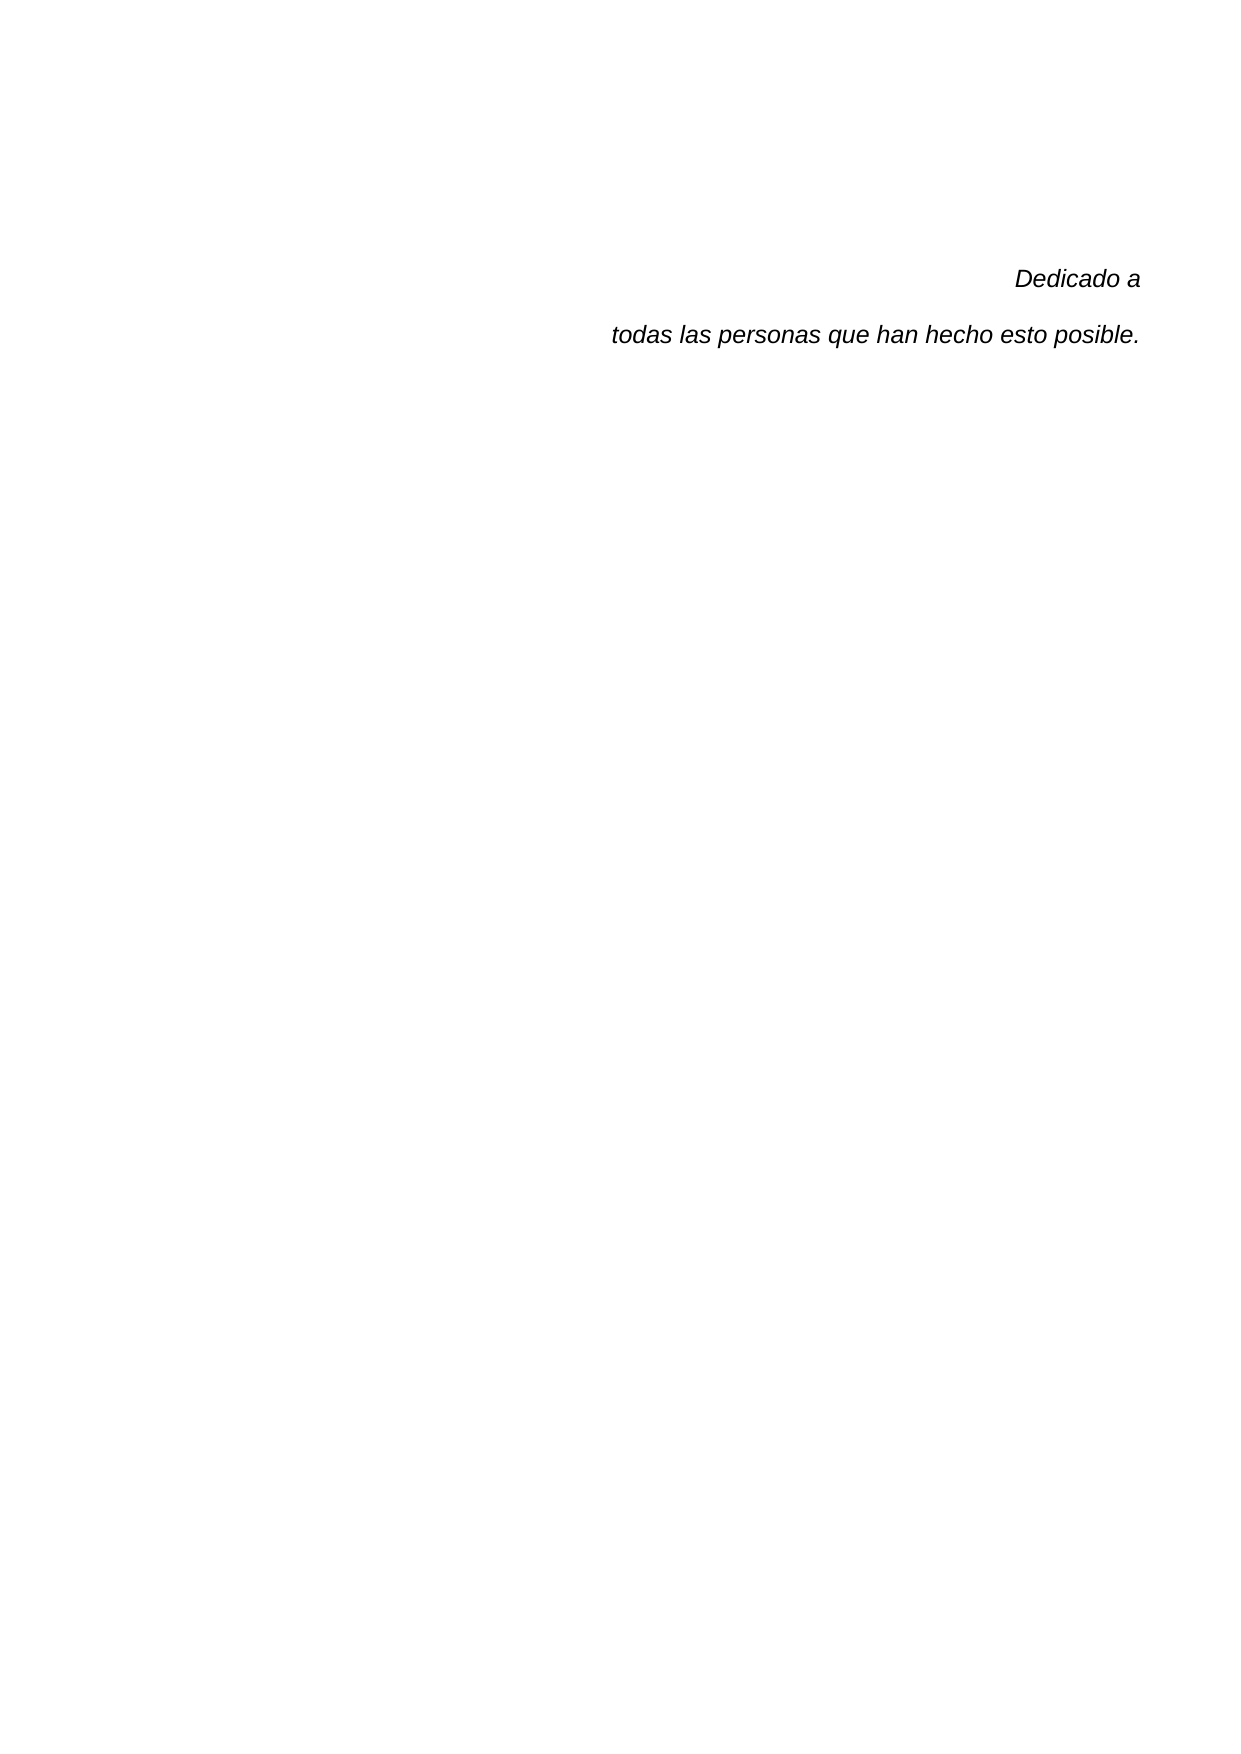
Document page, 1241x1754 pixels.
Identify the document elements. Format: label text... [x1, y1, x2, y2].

text todas las personas que han hecho esto posible. [127, 320, 1143, 349]
text Dedicado a [127, 264, 1143, 293]
